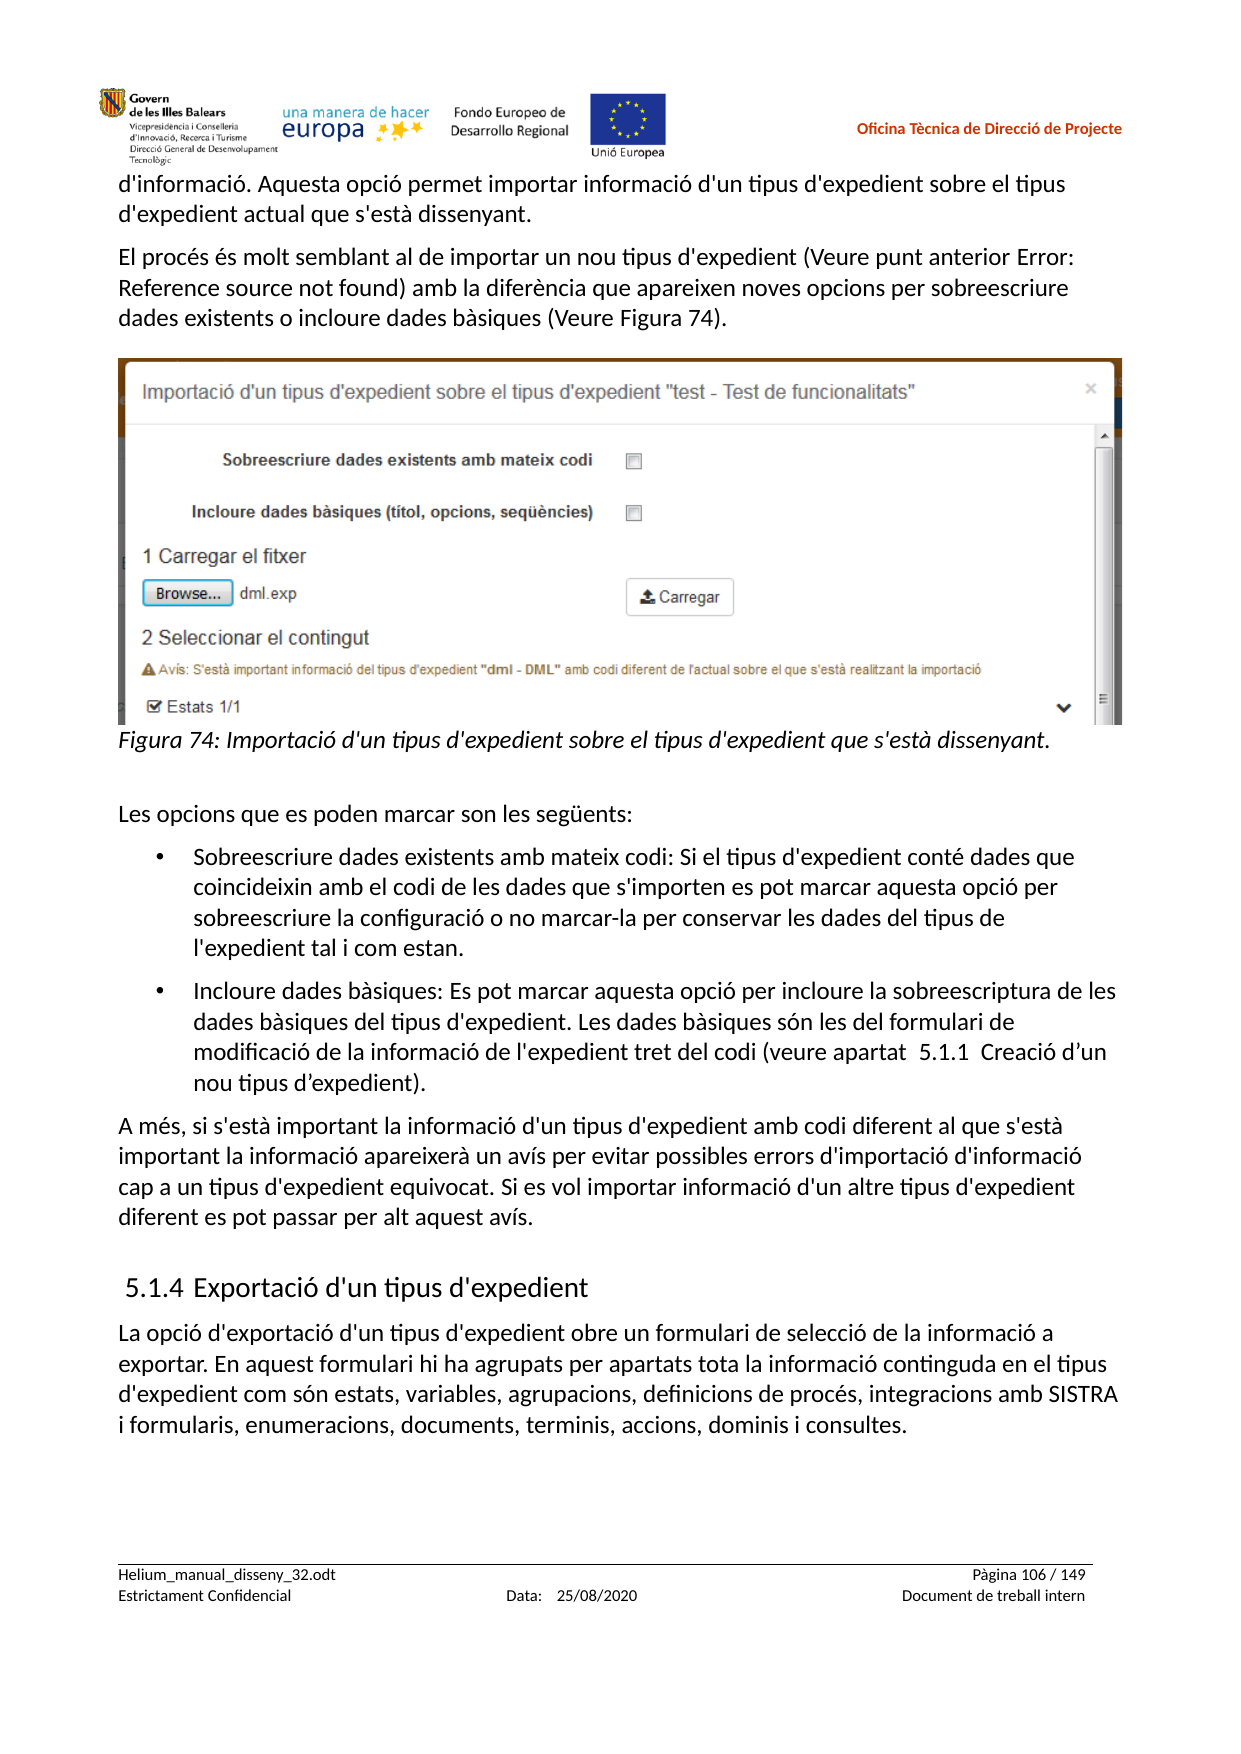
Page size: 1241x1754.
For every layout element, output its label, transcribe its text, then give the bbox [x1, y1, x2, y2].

text Figura 74: Importació d'un tipus d'expedient sobre el tipus d'expedient que s'està dissenyant. [118, 725, 1122, 755]
text A més, si s'està important la informació d'un tipus d'expedient amb codi diferent al que s'està important la informació apareixerà un avís per evitar possibles errors d'importació d'informació cap a un tipus d'expedient equivocat. Si es vol importar informació d'un altre tipus d'expedient diferent es pot passar per alt aquest avís. [118, 1110, 1122, 1232]
text La opció d'exportació d'un tipus d'expedient obre un formulari de selecció de la informació a exportar. En aquest formulari hi ha agrupats per apartats tota la informació continguda en el tipus d'expedient com són estats, variables, agrupacions, definicions de procés, integracions amb SISTRA i formularis, enumeracions, documents, terminis, accions, dominis i consultes. [118, 1318, 1122, 1440]
picture [118, 358, 1123, 725]
picture [99, 87, 668, 166]
list Incloure dades bàsiques: Es pot marcar aquesta opció per incloure la sobreescriptura de les dades bàsiques del tipus d'expedient. Les dades bàsiques són les del formulari de modificació de la informació de l'expedient tret del codi (veure apartat 5.1.1 Creació d’un nou tipus d’expedient). [156, 975, 1122, 1097]
text Les opcions que es poden marcar son les següents: [118, 798, 1122, 828]
text d'informació. Aquesta opció permet importar informació d'un tipus d'expedient sobre el tipus d'expedient actual que s'està dissenyant. [118, 168, 1122, 229]
text El procés és molt semblant al de importar un nou tipus d'expedient (Veure punt anterior Error: Reference source not found) amb la diferència que apareixen noves opcions per sobreescriure dades existents o incloure dades bàsiques (Veure Figura 74). [118, 241, 1122, 333]
list Sobreescriure dades existents amb mateix codi: Si el tipus d'expedient conté dades que coincideixin amb el codi de les dades que s'importen es pot marcar aquesta opció per sobreescriure la configuració o no marcar-la per conservar les dades del tipus de l'expedient tal i com estan. [156, 841, 1122, 963]
subtitle Exportació d'un tipus d'expedient [118, 1269, 1122, 1305]
